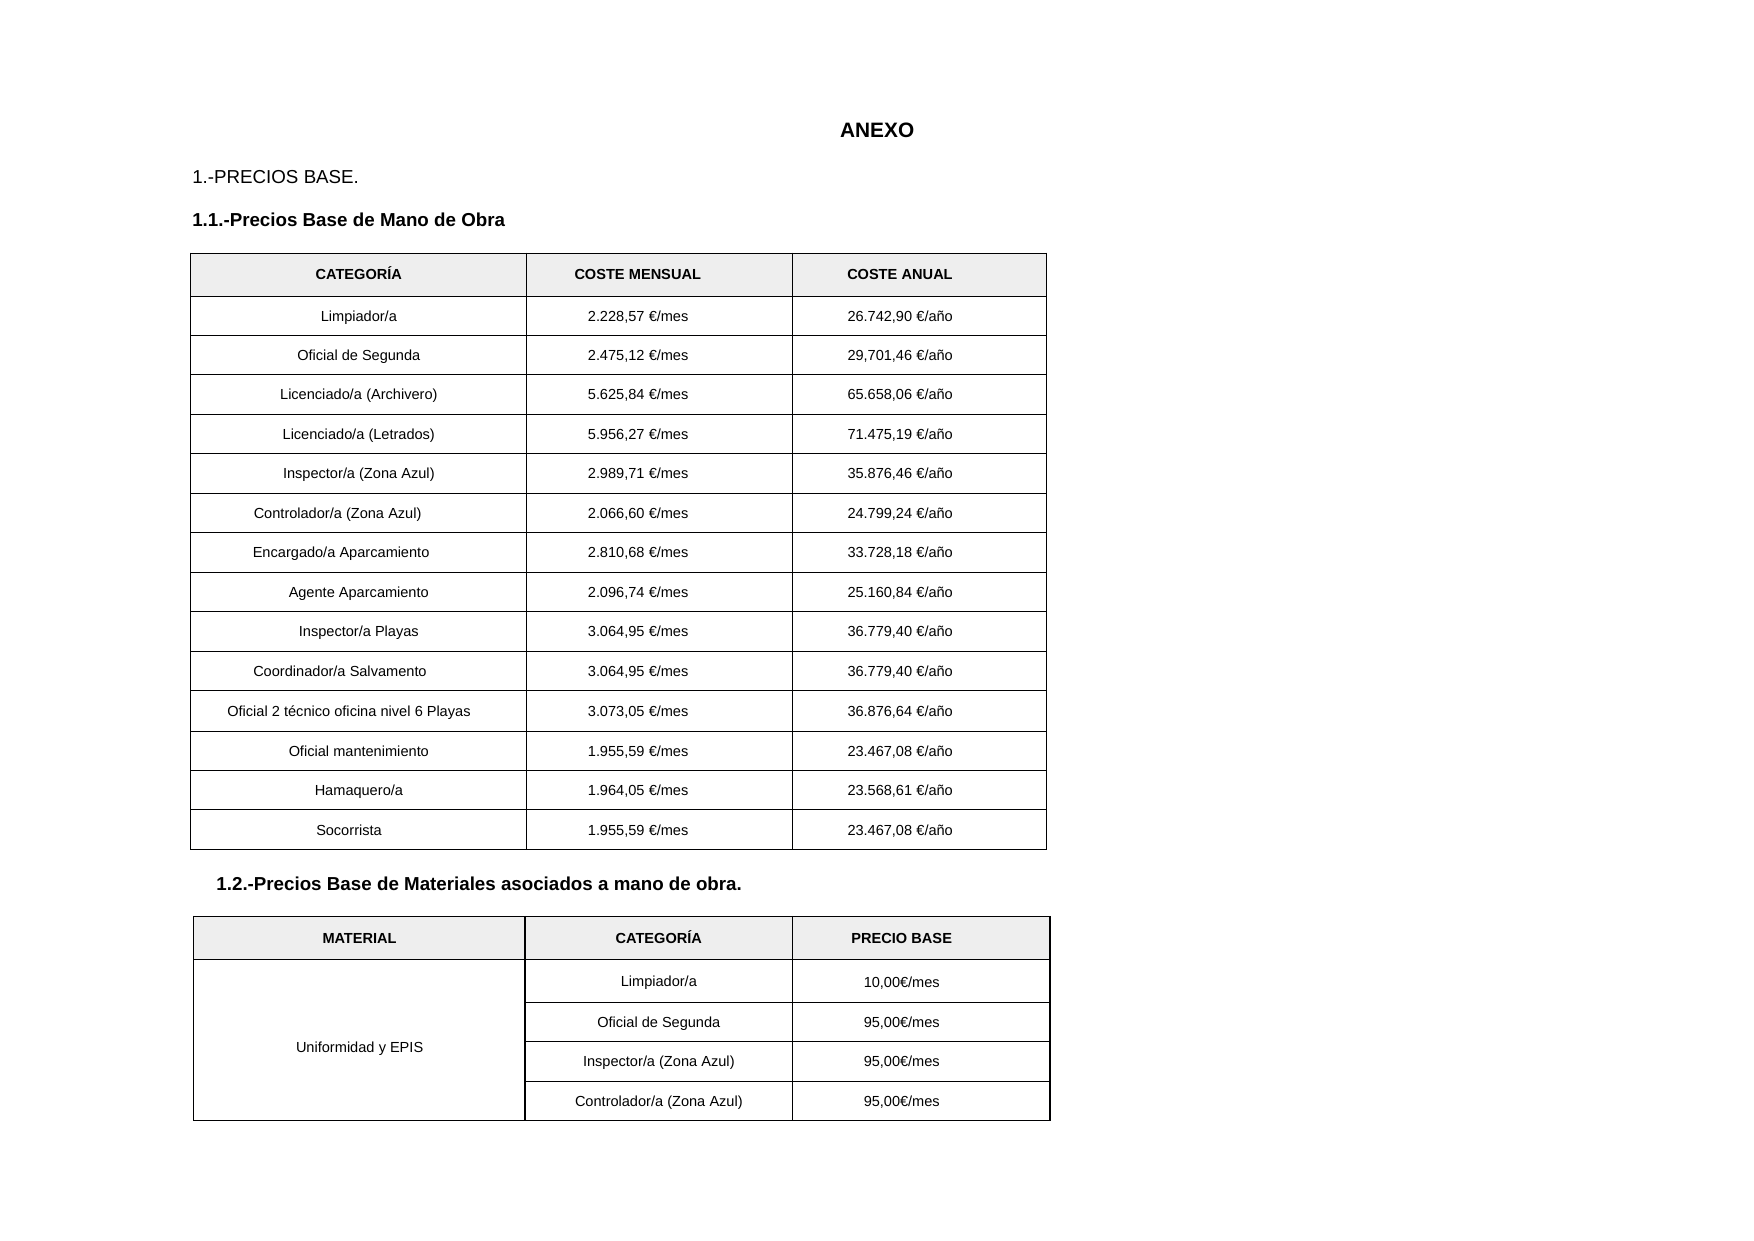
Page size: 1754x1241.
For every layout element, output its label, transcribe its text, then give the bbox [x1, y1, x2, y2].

table_cell 10,00€/mes [793, 960, 1049, 1002]
table_cell Inspector/a Playas [191, 612, 526, 651]
table_cell 5.625,84 €/mes [527, 375, 792, 414]
table_cell 95,00€/mes [793, 1003, 1049, 1041]
table_cell 2.810,68 €/mes [527, 533, 792, 572]
table_cell 23.467,08 €/año [793, 732, 1046, 770]
table_cell 65.658,06 €/año [793, 375, 1046, 414]
text 1.1.-Precios Base de Mano de Obra [192, 209, 1562, 231]
table_cell Oficial de Segunda [526, 1003, 792, 1041]
table_cell Socorrista [191, 810, 526, 849]
table_cell Uniformidad y EPIS [194, 960, 524, 1120]
table_cell Oficial mantenimiento [191, 732, 526, 770]
table_cell Oficial 2 técnico oficina nivel 6 Playas [191, 691, 526, 731]
table_cell 5.956,27 €/mes [527, 415, 792, 453]
table_cell 2.989,71 €/mes [527, 454, 792, 493]
table_cell 71.475,19 €/año [793, 415, 1046, 453]
table_cell 1.964,05 €/mes [527, 771, 792, 809]
table_cell 25.160,84 €/año [793, 573, 1046, 611]
table_cell 36.876,64 €/año [793, 691, 1046, 731]
table_cell 3.073,05 €/mes [527, 691, 792, 731]
table_cell 2.475,12 €/mes [527, 336, 792, 374]
table_cell Limpiador/a [191, 297, 526, 335]
table_cell 1.955,59 €/mes [527, 810, 792, 849]
table_cell 3.064,95 €/mes [527, 612, 792, 651]
table_cell 23.467,08 €/año [793, 810, 1046, 849]
table_cell 3.064,95 €/mes [527, 652, 792, 690]
subtitle 1.-PRECIOS BASE. [192, 166, 1562, 188]
table_cell 2.096,74 €/mes [527, 573, 792, 611]
table_cell Hamaquero/a [191, 771, 526, 809]
table_cell 2.066,60 €/mes [527, 494, 792, 532]
table_header COSTE MENSUAL [527, 254, 792, 296]
table_cell 2.228,57 €/mes [527, 297, 792, 335]
table_cell 29,701,46 €/año [793, 336, 1046, 374]
table_cell 26.742,90 €/año [793, 297, 1046, 335]
table_cell Inspector/a (Zona Azul) [191, 454, 526, 493]
table_header CATEGORÍA [191, 254, 526, 296]
table_cell 33.728,18 €/año [793, 533, 1046, 572]
table_cell Inspector/a (Zona Azul) [526, 1042, 792, 1081]
table_cell 36.779,40 €/año [793, 612, 1046, 651]
text 1.2.-Precios Base de Materiales asociados a mano de obra. [216, 872, 1636, 894]
table_header COSTE ANUAL [793, 254, 1046, 296]
table_cell 36.779,40 €/año [793, 652, 1046, 690]
table_cell Agente Aparcamiento [191, 573, 526, 611]
table_cell Controlador/a (Zona Azul) [191, 494, 526, 532]
table_header PRECIO BASE [793, 917, 1049, 959]
table_cell Encargado/a Aparcamiento [191, 533, 526, 572]
table_cell Oficial de Segunda [191, 336, 526, 374]
table_cell Limpiador/a [526, 960, 792, 1002]
table_cell 23.568,61 €/año [793, 771, 1046, 809]
table_cell Coordinador/a Salvamento [191, 652, 526, 690]
table_cell 35.876,46 €/año [793, 454, 1046, 493]
text ANEXO [118, 118, 1636, 142]
table_cell 1.955,59 €/mes [527, 732, 792, 770]
table_cell 24.799,24 €/año [793, 494, 1046, 532]
table_cell Licenciado/a (Letrados) [191, 415, 526, 453]
table_cell 95,00€/mes [793, 1082, 1049, 1120]
table_header CATEGORÍA [526, 917, 792, 959]
table_cell 95,00€/mes [793, 1042, 1049, 1081]
table_cell Licenciado/a (Archivero) [191, 375, 526, 414]
table_header MATERIAL [194, 917, 524, 959]
table_cell Controlador/a (Zona Azul) [526, 1082, 792, 1120]
